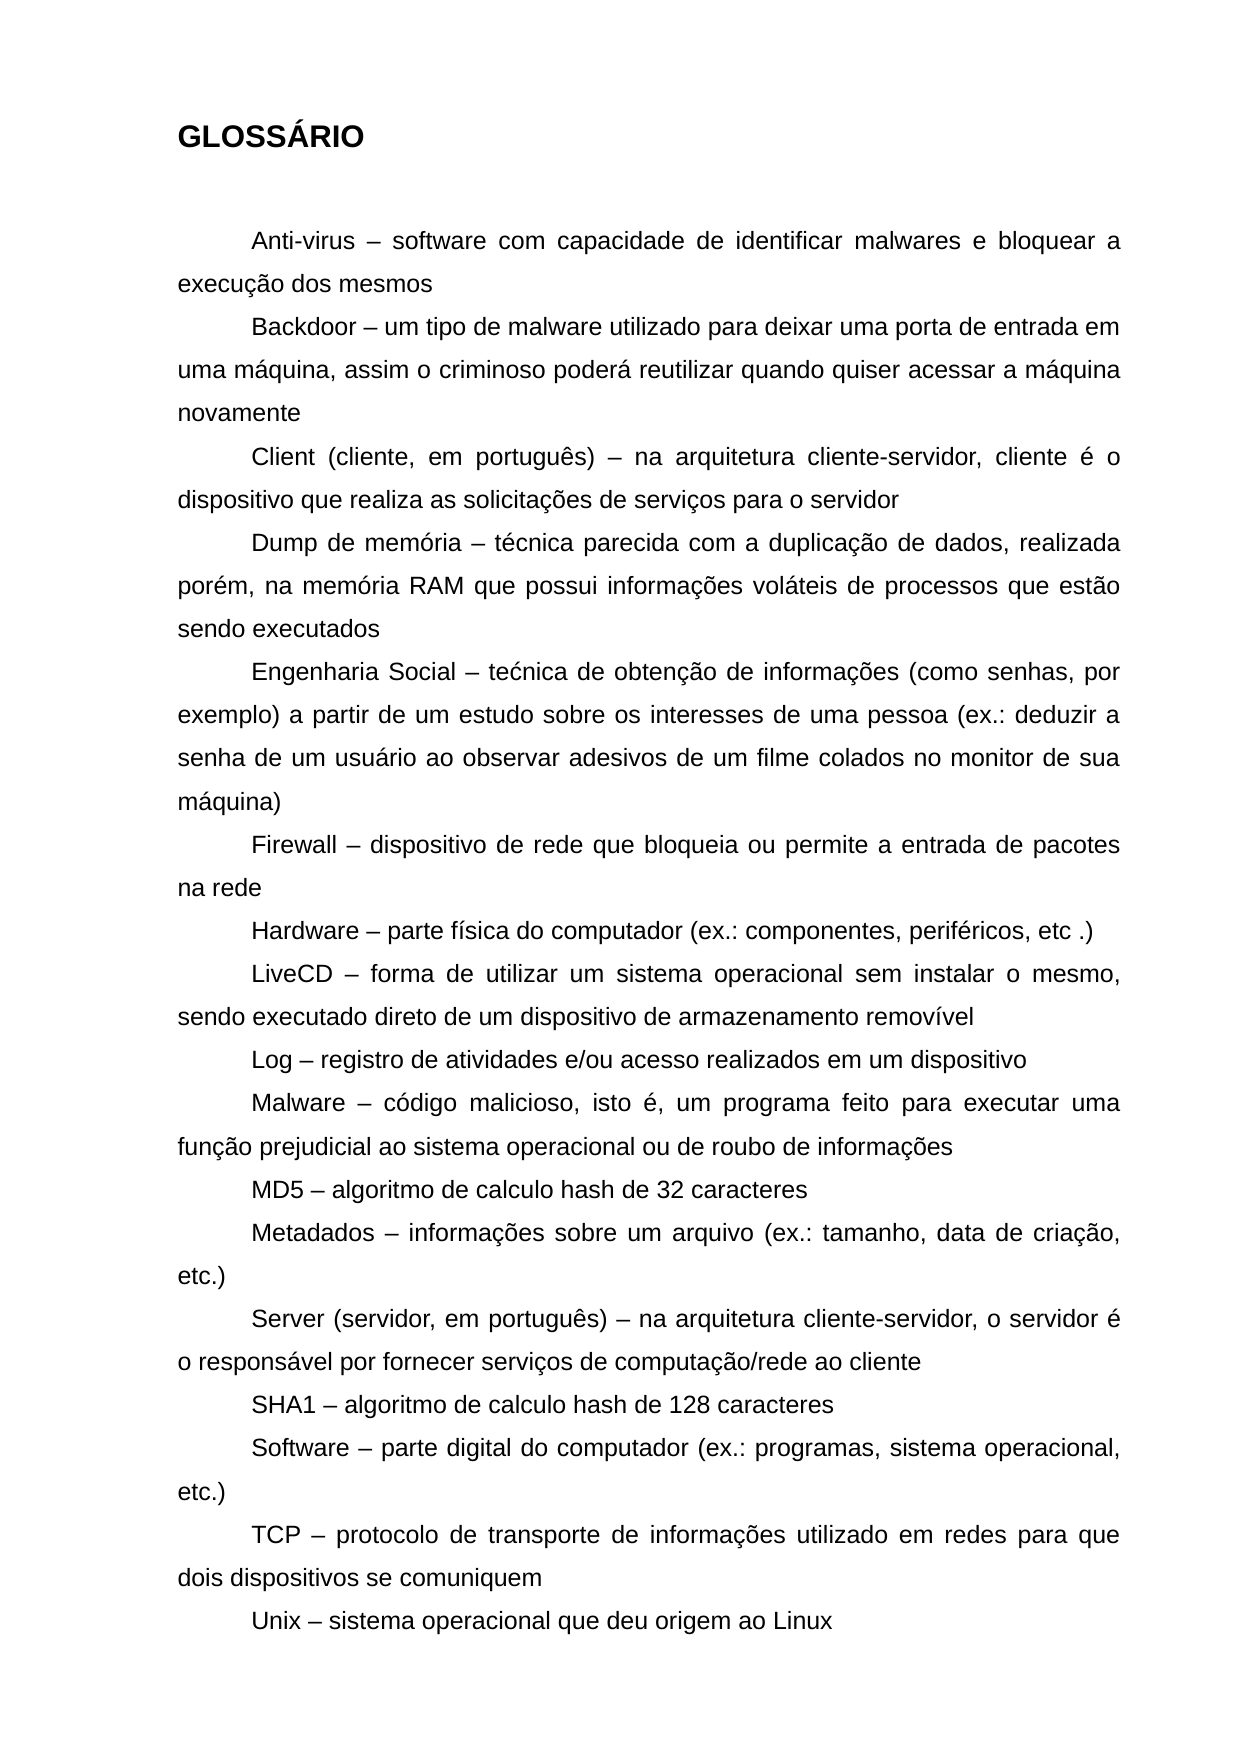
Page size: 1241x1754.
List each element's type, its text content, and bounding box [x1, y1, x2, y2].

text GLOSSÁRIO [118, 118, 1122, 154]
text Server (servidor, em português) – na arquitetura cliente-servidor, o servidor é o responsável por fornecer serviços de computação/rede ao cliente [177, 1304, 1122, 1376]
text TCP – protocolo de transporte de informações utilizado em redes para que dois dispositivos se comuniquem [177, 1519, 1122, 1591]
text Unix – sistema operacional que deu origem ao Linux [177, 1606, 1122, 1634]
text Dump de memória – técnica parecida com a duplicação de dados, realizada porém, na memória RAM que possui informações voláteis de processos que estão sendo executados [177, 528, 1122, 643]
text Metadados – informações sobre um arquivo (ex.: tamanho, data de criação, etc.) [177, 1218, 1122, 1289]
text MD5 – algoritmo de calculo hash de 32 caracteres [177, 1174, 1122, 1203]
text Engenharia Social – tećnica de obtenção de informações (como senhas, por exemplo) a partir de um estudo sobre os interesses de uma pessoa (ex.: deduzir a senha de um usuário ao observar adesivos de um filme colados no monitor de sua máquina) [177, 657, 1122, 815]
text Hardware – parte física do computador (ex.: componentes, periféricos, etc .) [177, 916, 1122, 944]
text Backdoor – um tipo de malware utilizado para deixar uma porta de entrada em uma máquina, assim o criminoso poderá reutilizar quando quiser acessar a máquina novamente [177, 312, 1122, 427]
text SHA1 – algoritmo de calculo hash de 128 caracteres [177, 1390, 1122, 1419]
text LiveCD – forma de utilizar um sistema operacional sem instalar o mesmo, sendo executado direto de um dispositivo de armazenamento removível [177, 959, 1122, 1031]
text Firewall – dispositivo de rede que bloqueia ou permite a entrada de pacotes na rede [177, 829, 1122, 901]
text Anti-virus – software com capacidade de identificar malwares e bloquear a execução dos mesmos [177, 226, 1122, 298]
text Software – parte digital do computador (ex.: programas, sistema operacional, etc.) [177, 1433, 1122, 1505]
text Log – registro de atividades e/ou acesso realizados em um dispositivo [177, 1045, 1122, 1074]
text Client (cliente, em português) – na arquitetura cliente-servidor, cliente é o dispositivo que realiza as solicitações de serviços para o servidor [177, 441, 1122, 513]
text Malware – código malicioso, isto é, um programa feito para executar uma função prejudicial ao sistema operacional ou de roubo de informações [177, 1088, 1122, 1160]
